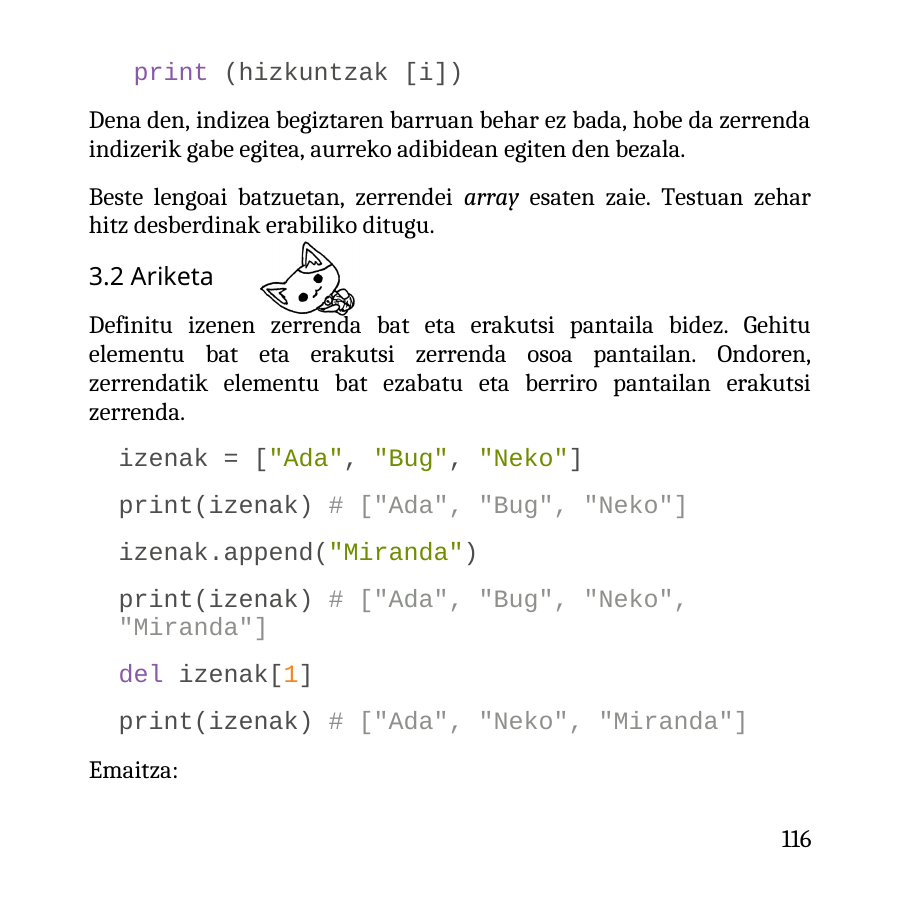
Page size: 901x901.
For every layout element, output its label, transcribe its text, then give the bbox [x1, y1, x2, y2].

picture [259, 241, 366, 316]
text print(izenak) # ["Ada", "Neko", "Miranda"] [118, 709, 811, 737]
text 3.2 Ariketa [89, 259, 259, 293]
text Definitu izenen zerrenda bat eta erakutsi pantaila bidez. Gehitu elementu bat eta erakutsi zerrenda osoa pantailan. Ondoren, zerrendatik elementu bat ezabatu eta berriro pantailan erakutsi zerrenda. [89, 311, 811, 426]
text print(izenak) # ["Ada", "Bug", "Neko", "Miranda"] [118, 586, 811, 643]
text Emaitza: [89, 756, 811, 785]
text izenak.append("Miranda") [118, 539, 811, 568]
text print (hizkuntzak [i]) [118, 59, 811, 87]
text print(izenak) # ["Ada", "Bug", "Neko"] [118, 492, 811, 521]
text izenak = ["Ada", "Bug", "Neko"] [118, 445, 811, 473]
text [366, 259, 811, 293]
text Beste lengoai batzuetan, zerrendei array esaten zaie. Testuan zehar hitz desberdinak erabiliko ditugu. [89, 182, 811, 240]
text Dena den, indizea begiztaren barruan behar ez bada, hobe da zerrenda indizerik gabe egitea, aurreko adibidean egiten den bezala. [89, 106, 811, 164]
text del izenak[1] [118, 662, 811, 690]
